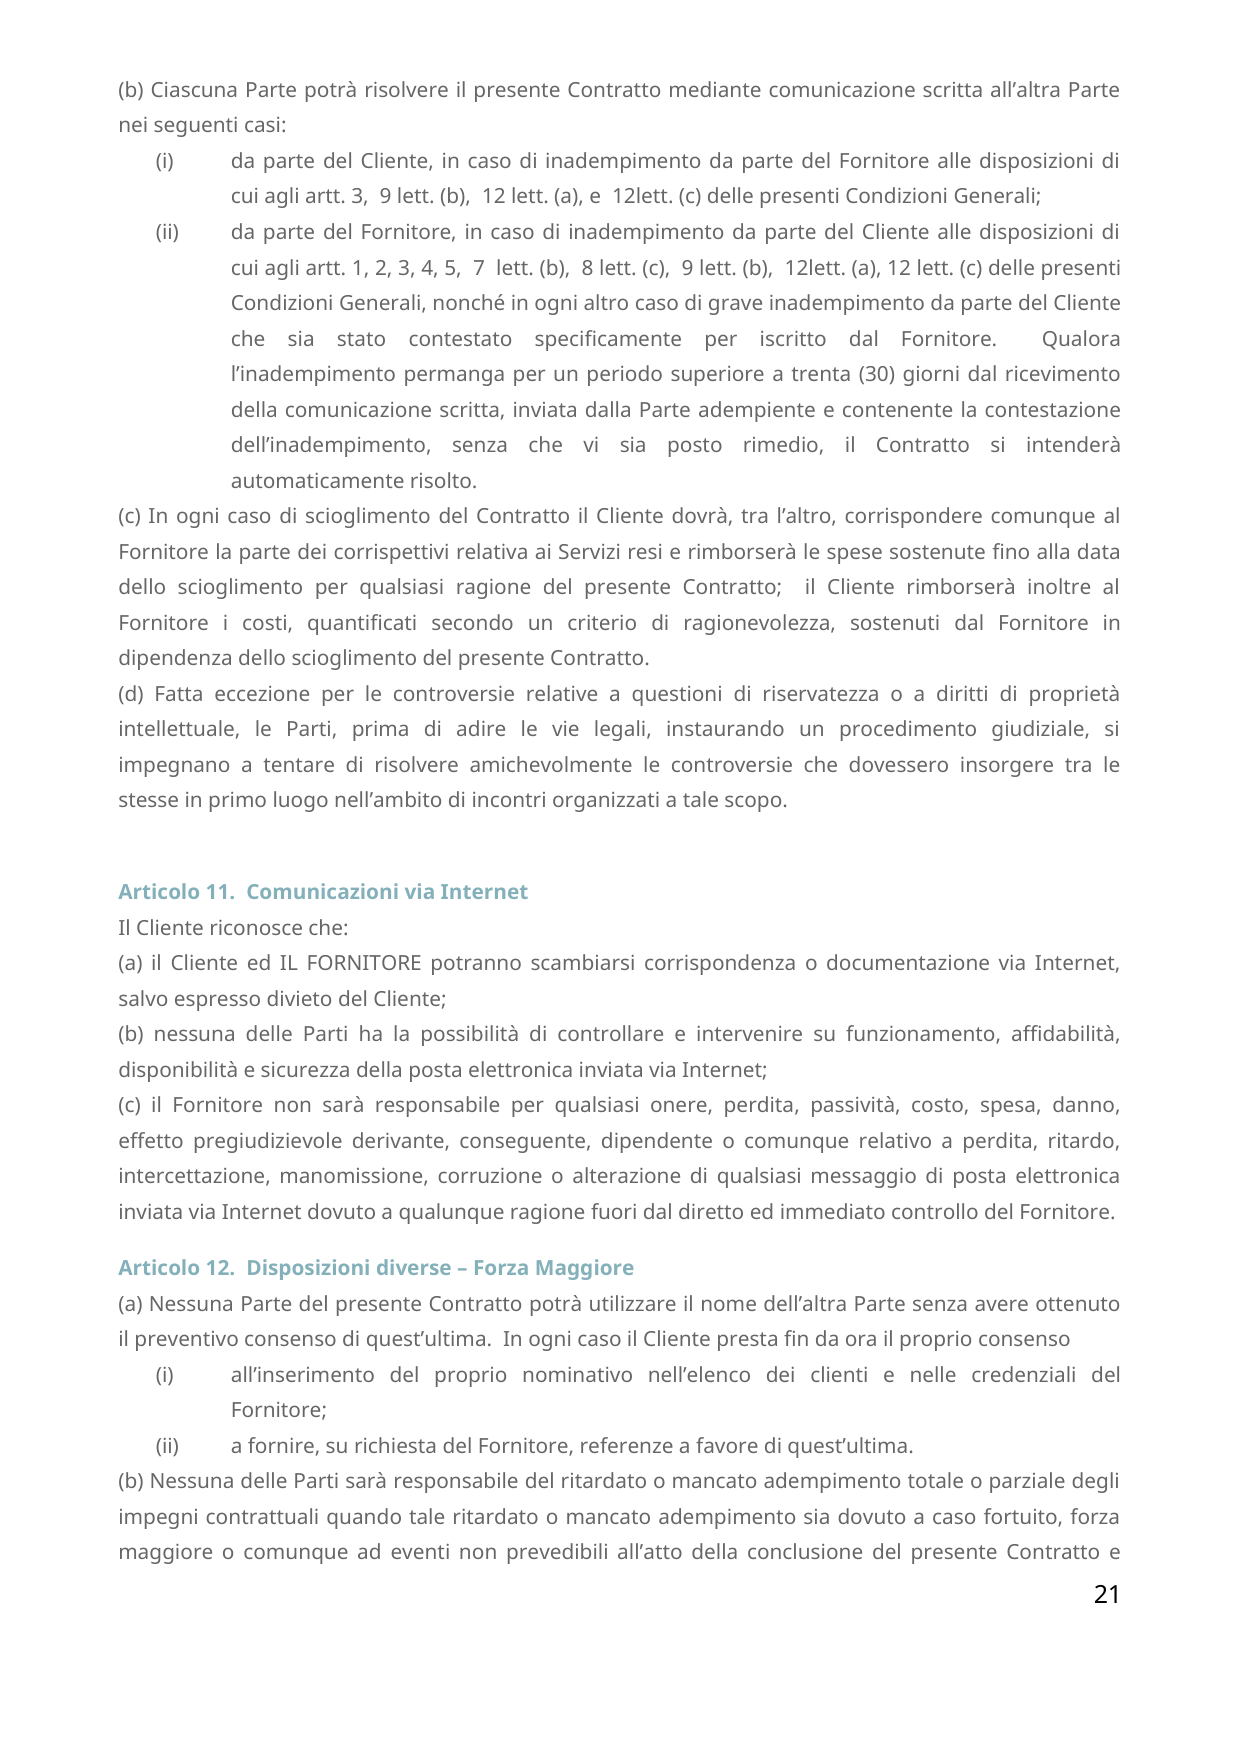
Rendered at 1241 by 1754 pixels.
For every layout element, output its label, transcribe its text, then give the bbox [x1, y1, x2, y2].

text Il Cliente riconosce che: [118, 913, 1122, 941]
text (a) il Cliente ed IL FORNITORE potranno scambiarsi corrispondenza o documentazione via Internet, salvo espresso divieto del Cliente; [118, 948, 1122, 1012]
subtitle Articolo 11. Comunicazioni via Internet [118, 877, 1122, 906]
text (a) Nessuna Parte del presente Contratto potrà utilizzare il nome dell’altra Parte senza avere ottenuto il preventivo consenso di quest’ultima. In ogni caso il Cliente presta fin da ora il proprio consenso [118, 1289, 1122, 1353]
list da parte del Cliente, in caso di inadempimento da parte del Fornitore alle disposizioni di cui agli artt. 3, 9 lett. (b), 12 lett. (a), e 12lett. (c) delle presenti Condizioni Generali; [156, 146, 1122, 210]
text (b) Nessuna delle Parti sarà responsabile del ritardato o mancato adempimento totale o parziale degli impegni contrattuali quando tale ritardato o mancato adempimento sia dovuto a caso fortuito, forza maggiore o comunque ad eventi non prevedibili all’atto della conclusione del presente Contratto e [118, 1466, 1122, 1566]
list a fornire, su richiesta del Fornitore, referenze a favore di quest’ultima. [156, 1431, 1122, 1459]
list all’inserimento del proprio nominativo nell’elenco dei clienti e nelle credenziali del Fornitore; [156, 1360, 1122, 1424]
text (d) Fatta eccezione per le controversie relative a questioni di riservatezza o a diritti di proprietà intellettuale, le Parti, prima di adire le vie legali, instaurando un procedimento giudiziale, si impegnano a tentare di risolvere amichevolmente le controversie che dovessero insorgere tra le stesse in primo luogo nell’ambito di incontri organizzati a tale scopo. [118, 679, 1122, 814]
text (c) In ogni caso di scioglimento del Contratto il Cliente dovrà, tra l’altro, corrispondere comunque al Fornitore la parte dei corrispettivi relativa ai Servizi resi e rimborserà le spese sostenute fino alla data dello scioglimento per qualsiasi ragione del presente Contratto; il Cliente rimborserà inoltre al Fornitore i costi, quantificati secondo un criterio di ragionevolezza, sostenuti dal Fornitore in dipendenza dello scioglimento del presente Contratto. [118, 501, 1122, 672]
text (b) nessuna delle Parti ha la possibilità di controllare e intervenire su funzionamento, affidabilità, disponibilità e sicurezza della posta elettronica inviata via Internet; [118, 1019, 1122, 1083]
text (c) il Fornitore non sarà responsabile per qualsiasi onere, perdita, passività, costo, spesa, danno, effetto pregiudizievole derivante, conseguente, dipendente o comunque relativo a perdita, ritardo, intercettazione, manomissione, corruzione o alterazione di qualsiasi messaggio di posta elettronica inviata via Internet dovuto a qualunque ragione fuori dal diretto ed immediato controllo del Fornitore. [118, 1090, 1122, 1225]
subtitle Articolo 12. Disposizioni diverse – Forza Maggiore [118, 1253, 1122, 1282]
text (b) Ciascuna Parte potrà risolvere il presente Contratto mediante comunicazione scritta all’altra Parte nei seguenti casi: [118, 75, 1122, 139]
list da parte del Fornitore, in caso di inadempimento da parte del Cliente alle disposizioni di cui agli artt. 1, 2, 3, 4, 5, 7 lett. (b), 8 lett. (c), 9 lett. (b), 12lett. (a), 12 lett. (c) delle presenti Condizioni Generali, nonché in ogni altro caso di grave inadempimento da parte del Cliente che sia stato contestato specificamente per iscritto dal Fornitore. Qualora l’inadempimento permanga per un periodo superiore a trenta (30) giorni dal ricevimento della comunicazione scritta, inviata dalla Parte adempiente e contenente la contestazione dell’inadempimento, senza che vi sia posto rimedio, il Contratto si intenderà automaticamente risolto. [156, 217, 1122, 494]
